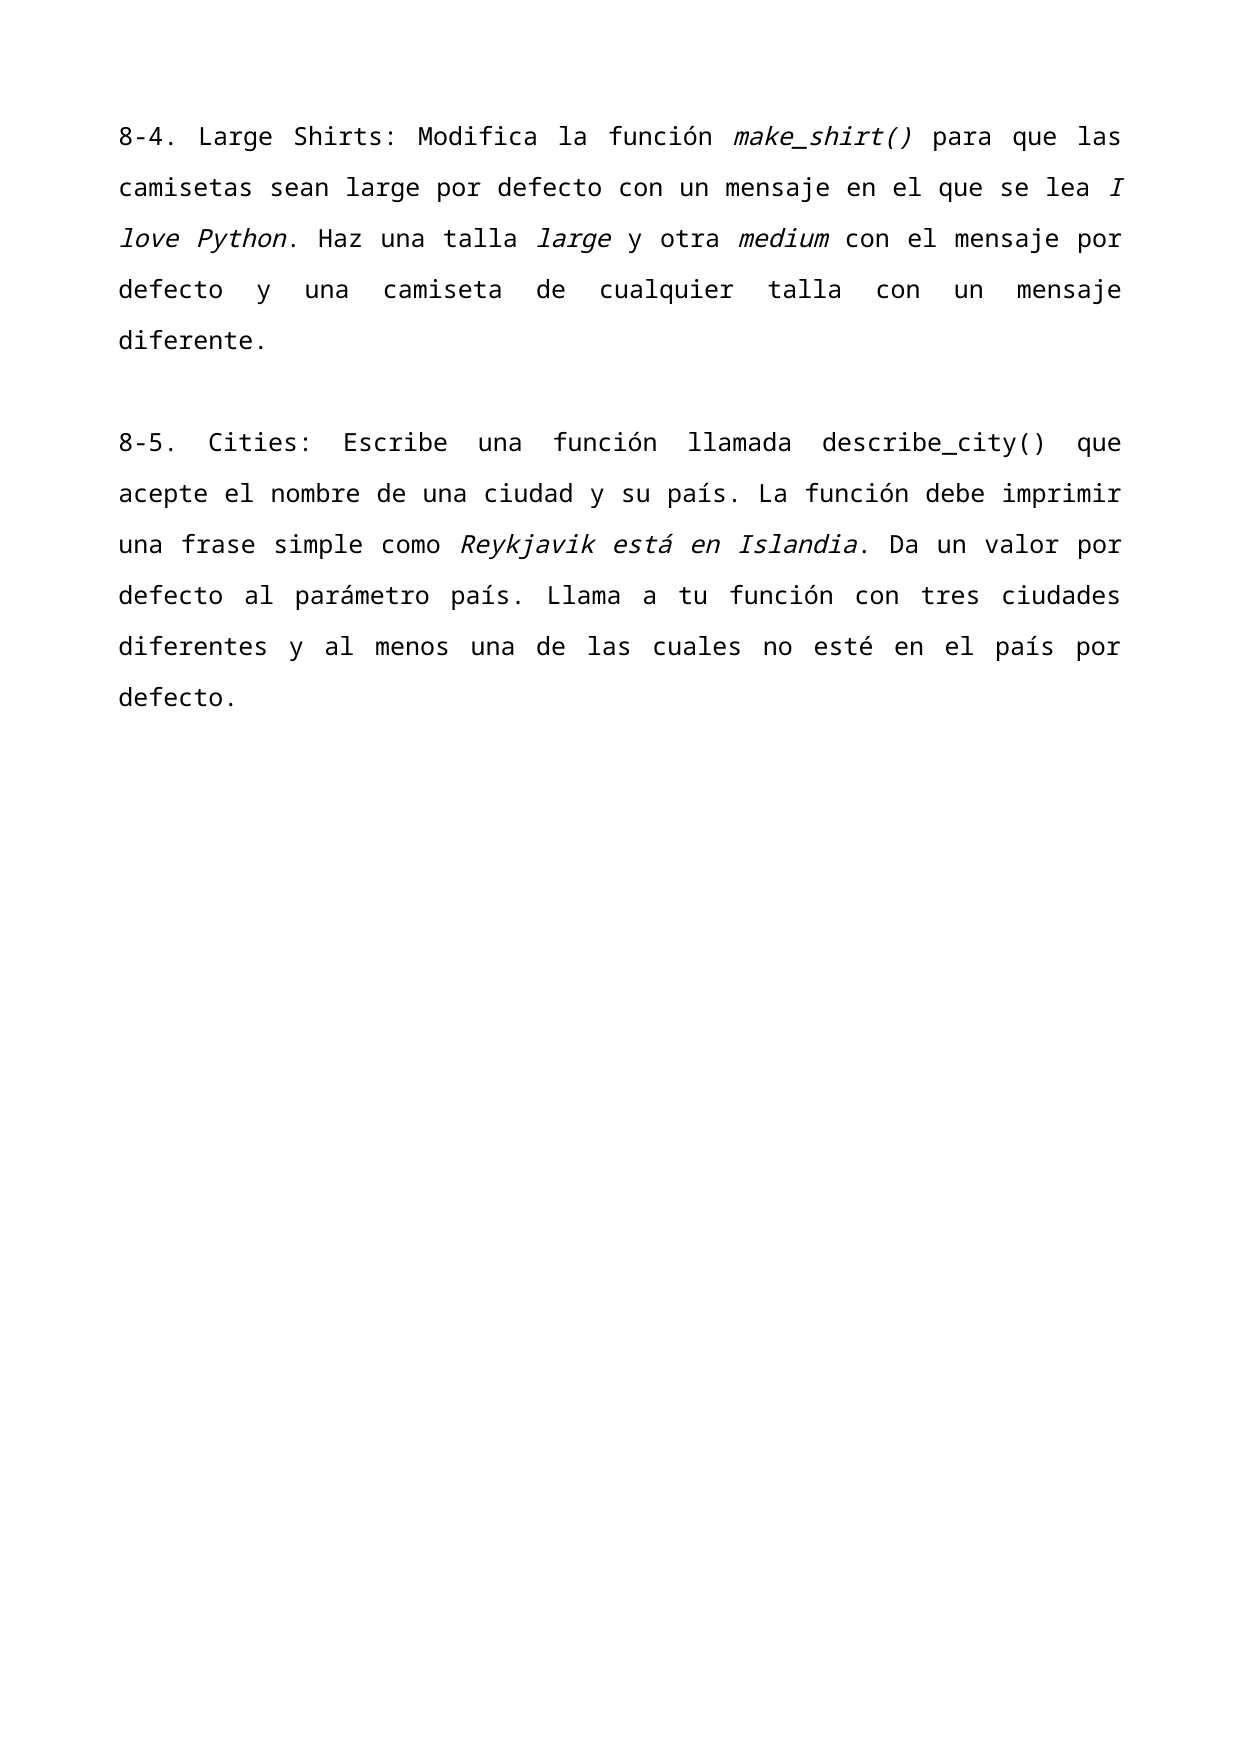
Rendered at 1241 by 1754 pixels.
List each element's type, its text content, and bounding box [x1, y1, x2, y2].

text 8-4. Large Shirts: Modifica la función make_shirt() para que las camisetas sean large por defecto con un mensaje en el que se lea I love Python. Haz una talla large y otra medium con el mensaje por defecto y una camiseta de cualquier talla con un mensaje diferente. [118, 118, 1122, 356]
text 8-5. Cities: Escribe una función llamada describe_city() que acepte el nombre de una ciudad y su país. La función debe imprimir una frase simple como Reykjavik está en Islandia. Da un valor por defecto al parámetro país. Llama a tu función con tres ciudades diferentes y al menos una de las cuales no esté en el país por defecto. [118, 424, 1122, 714]
